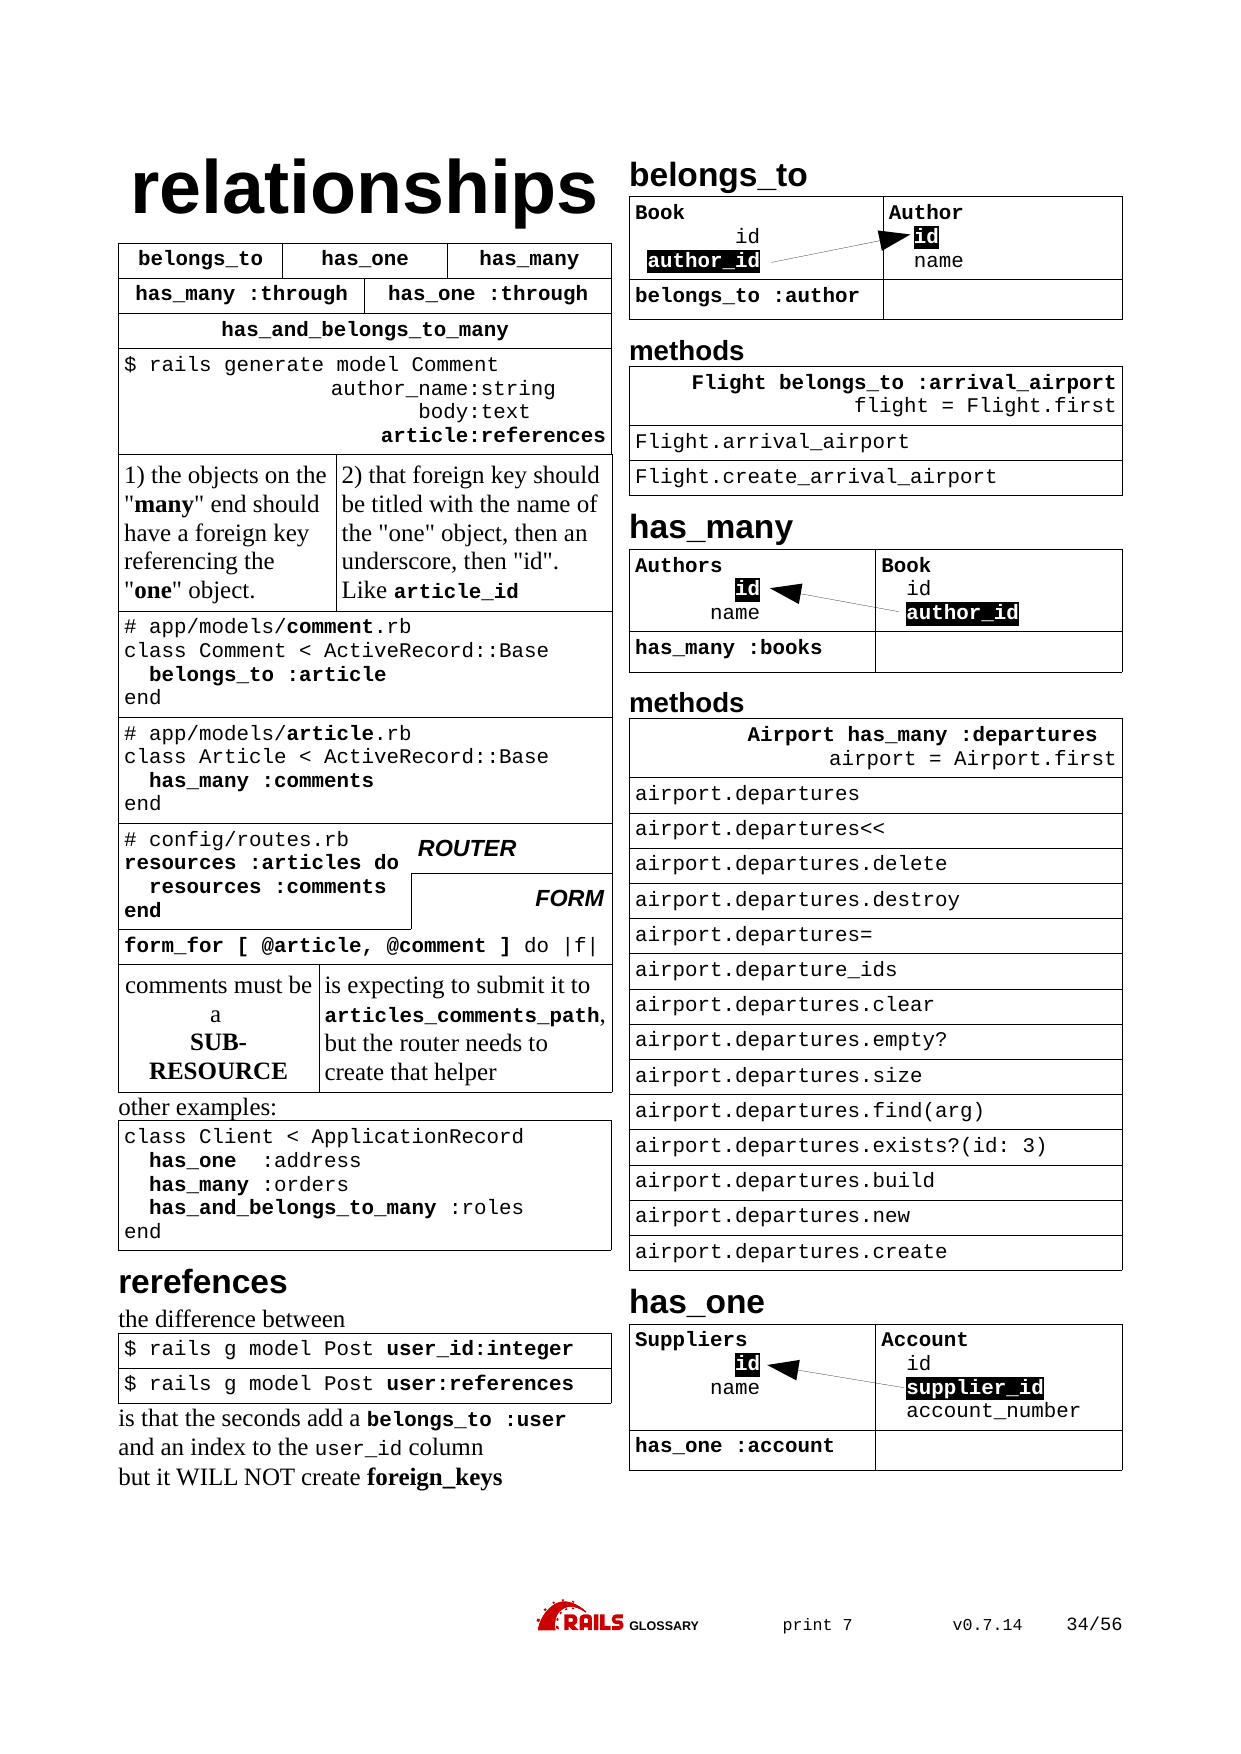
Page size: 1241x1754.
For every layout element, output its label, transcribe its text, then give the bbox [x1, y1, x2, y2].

table_cell airport.departures.destroy [630, 884, 1122, 918]
table_cell [876, 632, 1122, 672]
subtitle methods [629, 686, 1122, 718]
table_cell # app/models/comment.rb class Comment < ActiveRecord::Base belongs_to :article end [119, 612, 612, 717]
table_cell airport.departures.delete [630, 849, 1122, 883]
table_cell airport.departures.find(arg) [630, 1095, 1122, 1129]
table_header has_one [283, 244, 447, 278]
table_cell FORM [412, 874, 612, 929]
table_header belongs_to [119, 244, 282, 278]
table_header Suppliers id name [630, 1325, 875, 1430]
table_cell airport.departures.clear [630, 990, 1122, 1024]
table_cell is expecting to submit it to articles_comments_path, but the router needs to create that helper [320, 965, 612, 1092]
table_cell [884, 280, 1122, 319]
text is that the seconds add a belongs_to :user [118, 1404, 611, 1432]
table_cell has_many :through [119, 279, 364, 313]
table_cell Flight.create_arrival_airport [630, 461, 1122, 495]
table_header Author id name [884, 197, 1122, 279]
table_cell airport.departures [630, 778, 1122, 812]
subtitle has_one [629, 1282, 1122, 1321]
table_cell airport.departure_ids [630, 954, 1122, 988]
subtitle belongs_to [629, 155, 1122, 193]
text and an index to the user_id column [118, 1432, 611, 1462]
text but it WILL NOT create foreign_keys [118, 1462, 611, 1491]
table_header Book id author_id [876, 550, 1122, 631]
table_cell belongs_to :author [630, 280, 883, 319]
table_cell # config/routes.rb resources :articles do resources :comments end [119, 824, 411, 929]
subtitle has_many [629, 507, 1122, 546]
table_cell has_many :books [630, 632, 875, 672]
table_cell ROUTER [411, 824, 612, 873]
table_cell [876, 1431, 1122, 1470]
table_cell airport.departures.exists?(id: 3) [630, 1130, 1122, 1164]
table_cell airport.departures.new [630, 1201, 1122, 1235]
table_header Book id author_id [630, 197, 883, 279]
table_cell $ rails g model Post user:references [119, 1369, 611, 1403]
table_header Authors id name [630, 550, 875, 631]
table_cell # app/models/article.rb class Article < ActiveRecord::Base has_many :comments end [119, 718, 612, 823]
text other examples: [118, 1093, 611, 1120]
table_cell airport.departures.size [630, 1060, 1122, 1094]
table_header Account id supplier_id account_number [876, 1325, 1122, 1430]
table_cell has_and_belongs_to_many [119, 314, 611, 348]
table_cell airport.departures= [630, 919, 1122, 953]
subtitle relationships [118, 143, 611, 230]
table_header has_many [448, 244, 611, 278]
table_header $ rails g model Post user_id:integer [119, 1334, 611, 1368]
table_cell comments must be a SUB-RESOURCE [119, 965, 319, 1092]
table_cell Flight.arrival_airport [630, 426, 1122, 460]
table_header $ rails generate model Comment author_name:string body:text article:references [119, 349, 611, 454]
table_cell airport.departures.build [630, 1166, 1122, 1200]
table_cell form_for [ @article, @comment ] do |f| [119, 929, 612, 964]
table_header Airport has_many :departures airport = Airport.first [630, 719, 1122, 777]
table_header Flight belongs_to :arrival_airport flight = Flight.first [630, 367, 1122, 425]
table_cell has_one :account [630, 1431, 875, 1470]
text the difference between [118, 1304, 611, 1332]
subtitle rerefences [118, 1262, 611, 1301]
subtitle methods [629, 334, 1122, 366]
table_cell airport.departures.empty? [630, 1025, 1122, 1059]
table_header 2) that foreign key should be titled with the name of the "one" object, then an underscore, then "id". Like article_id [337, 455, 612, 611]
table_cell airport.departures<< [630, 814, 1122, 848]
table_header 1) the objects on the "many" end should have a foreign key referencing the "one" object. [119, 455, 336, 611]
table_cell airport.departures.create [630, 1236, 1122, 1270]
table_header class Client < ApplicationRecord has_one :address has_many :orders has_and_belongs_to_many :roles end [119, 1121, 611, 1250]
table_cell has_one :through [365, 279, 611, 313]
